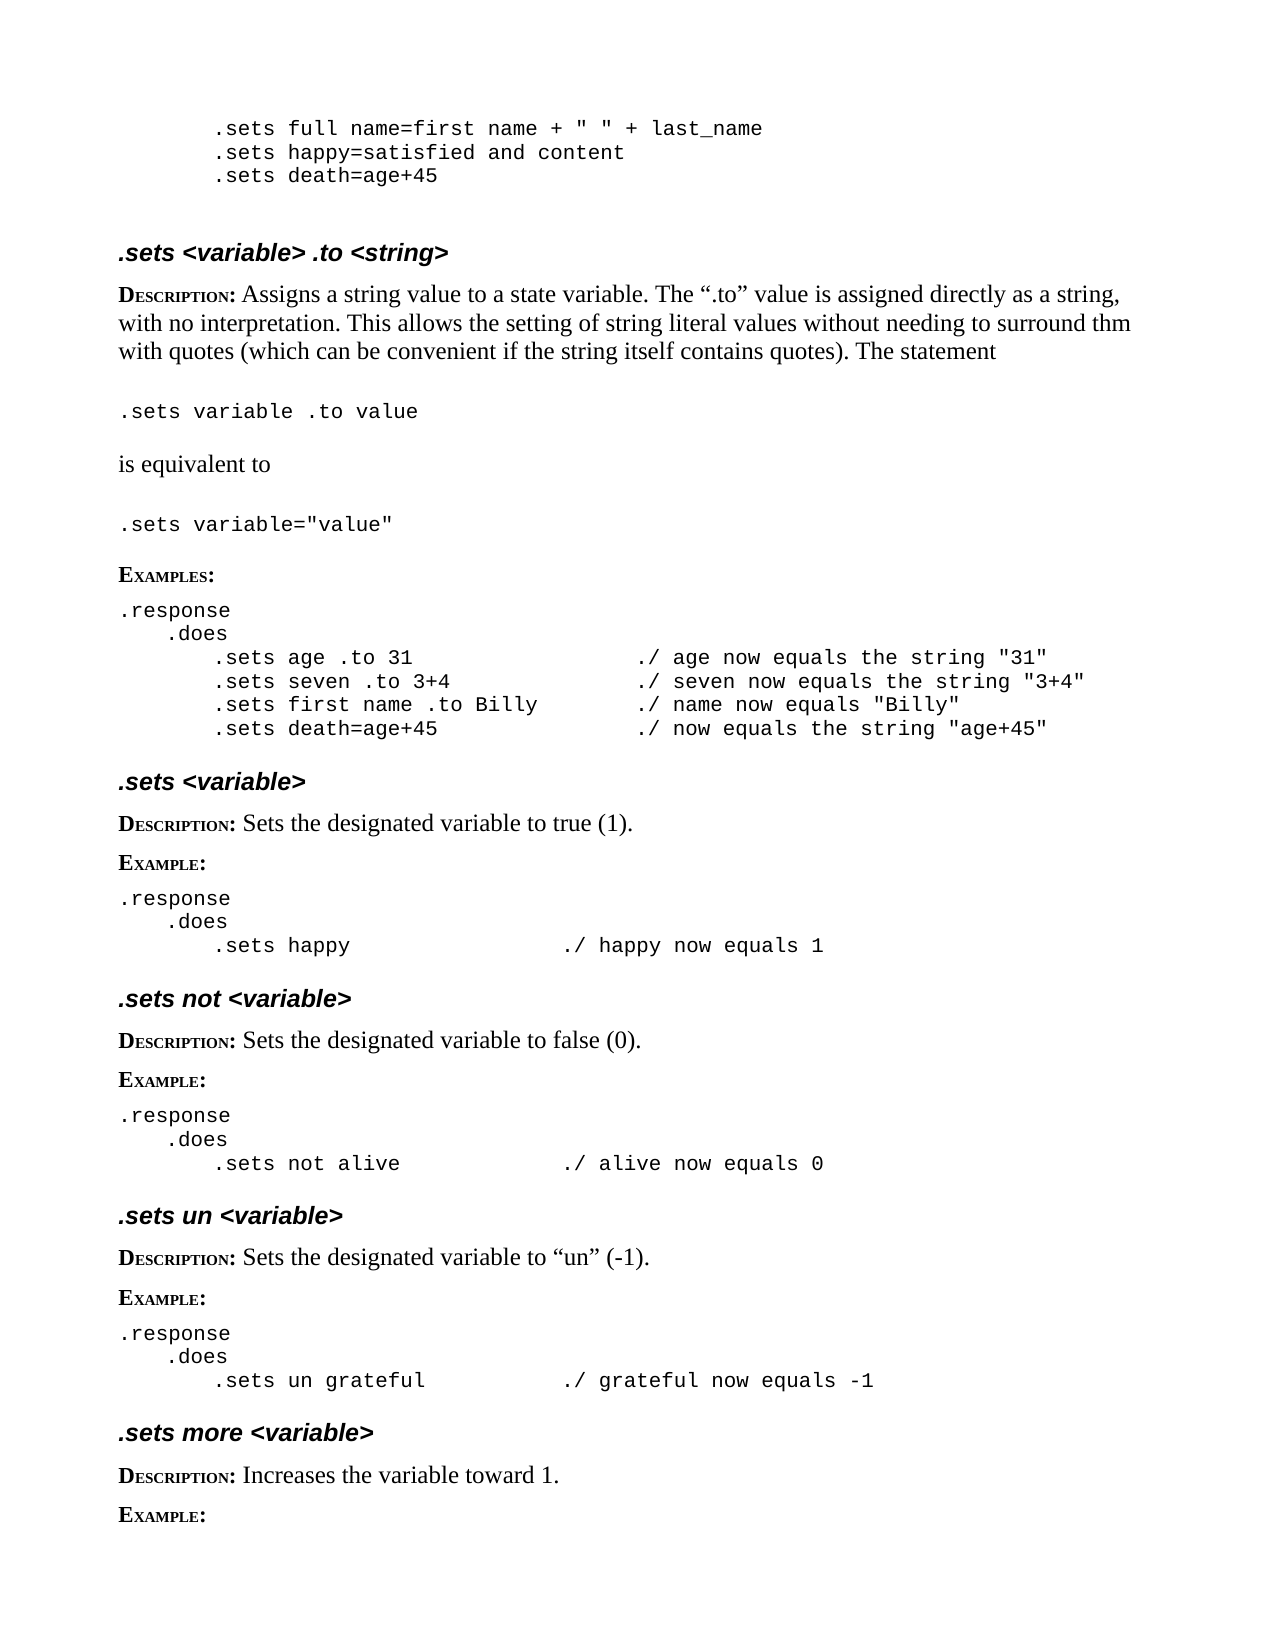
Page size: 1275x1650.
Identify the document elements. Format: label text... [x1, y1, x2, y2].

text .sets happy ./ happy now equals 1 [118, 935, 1157, 959]
text Description: Sets the designated variable to “un” (-1). [118, 1242, 1157, 1271]
text Description: Assigns a string value to a state variable. The “.to” value is assigned directly as a string, with no interpretation. This allows the setting of string literal values without needing to surround thm with quotes (which can be convenient if the string itself contains quotes). The statement [118, 279, 1157, 365]
text .sets first name .to Billy ./ name now equals "Billy" [118, 694, 1157, 718]
text Example: [118, 849, 1157, 875]
text .sets variable .to value [118, 401, 1157, 425]
text .sets un grateful ./ grateful now equals -1 [118, 1370, 1157, 1393]
subtitle .sets un <variable> [118, 1201, 1157, 1230]
text Example: [118, 1284, 1157, 1310]
text .sets seven .to 3+4 ./ seven now equals the string "3+4" [118, 671, 1157, 694]
text .sets full name=first name + " " + last_name [118, 118, 1157, 142]
text Description: Sets the designated variable to false (0). [118, 1025, 1157, 1054]
text .response [118, 888, 1157, 912]
text .response [118, 1322, 1157, 1346]
text .sets variable="value" [118, 513, 1157, 537]
text .does [118, 912, 1157, 935]
text .response [118, 600, 1157, 623]
text .does [118, 1129, 1157, 1152]
text .does [118, 1346, 1157, 1370]
text .does [118, 623, 1157, 647]
subtitle .sets <variable> .to <string> [118, 238, 1157, 266]
text .sets age .to 31 ./ age now equals the string "31" [118, 647, 1157, 671]
text .sets happy=satisfied and content [118, 142, 1157, 165]
text Examples: [118, 561, 1157, 587]
text Example: [118, 1501, 1157, 1527]
text .response [118, 1105, 1157, 1129]
text .sets death=age+45 [118, 165, 1157, 189]
text .sets death=age+45 ./ now equals the string "age+45" [118, 718, 1157, 742]
text Example: [118, 1066, 1157, 1093]
text Description: Sets the designated variable to true (1). [118, 808, 1157, 837]
subtitle .sets not <variable> [118, 984, 1157, 1013]
text Description: Increases the variable toward 1. [118, 1460, 1157, 1488]
text .sets not alive ./ alive now equals 0 [118, 1152, 1157, 1176]
subtitle .sets <variable> [118, 767, 1157, 795]
subtitle .sets more <variable> [118, 1418, 1157, 1447]
text is equivalent to [118, 449, 1157, 477]
